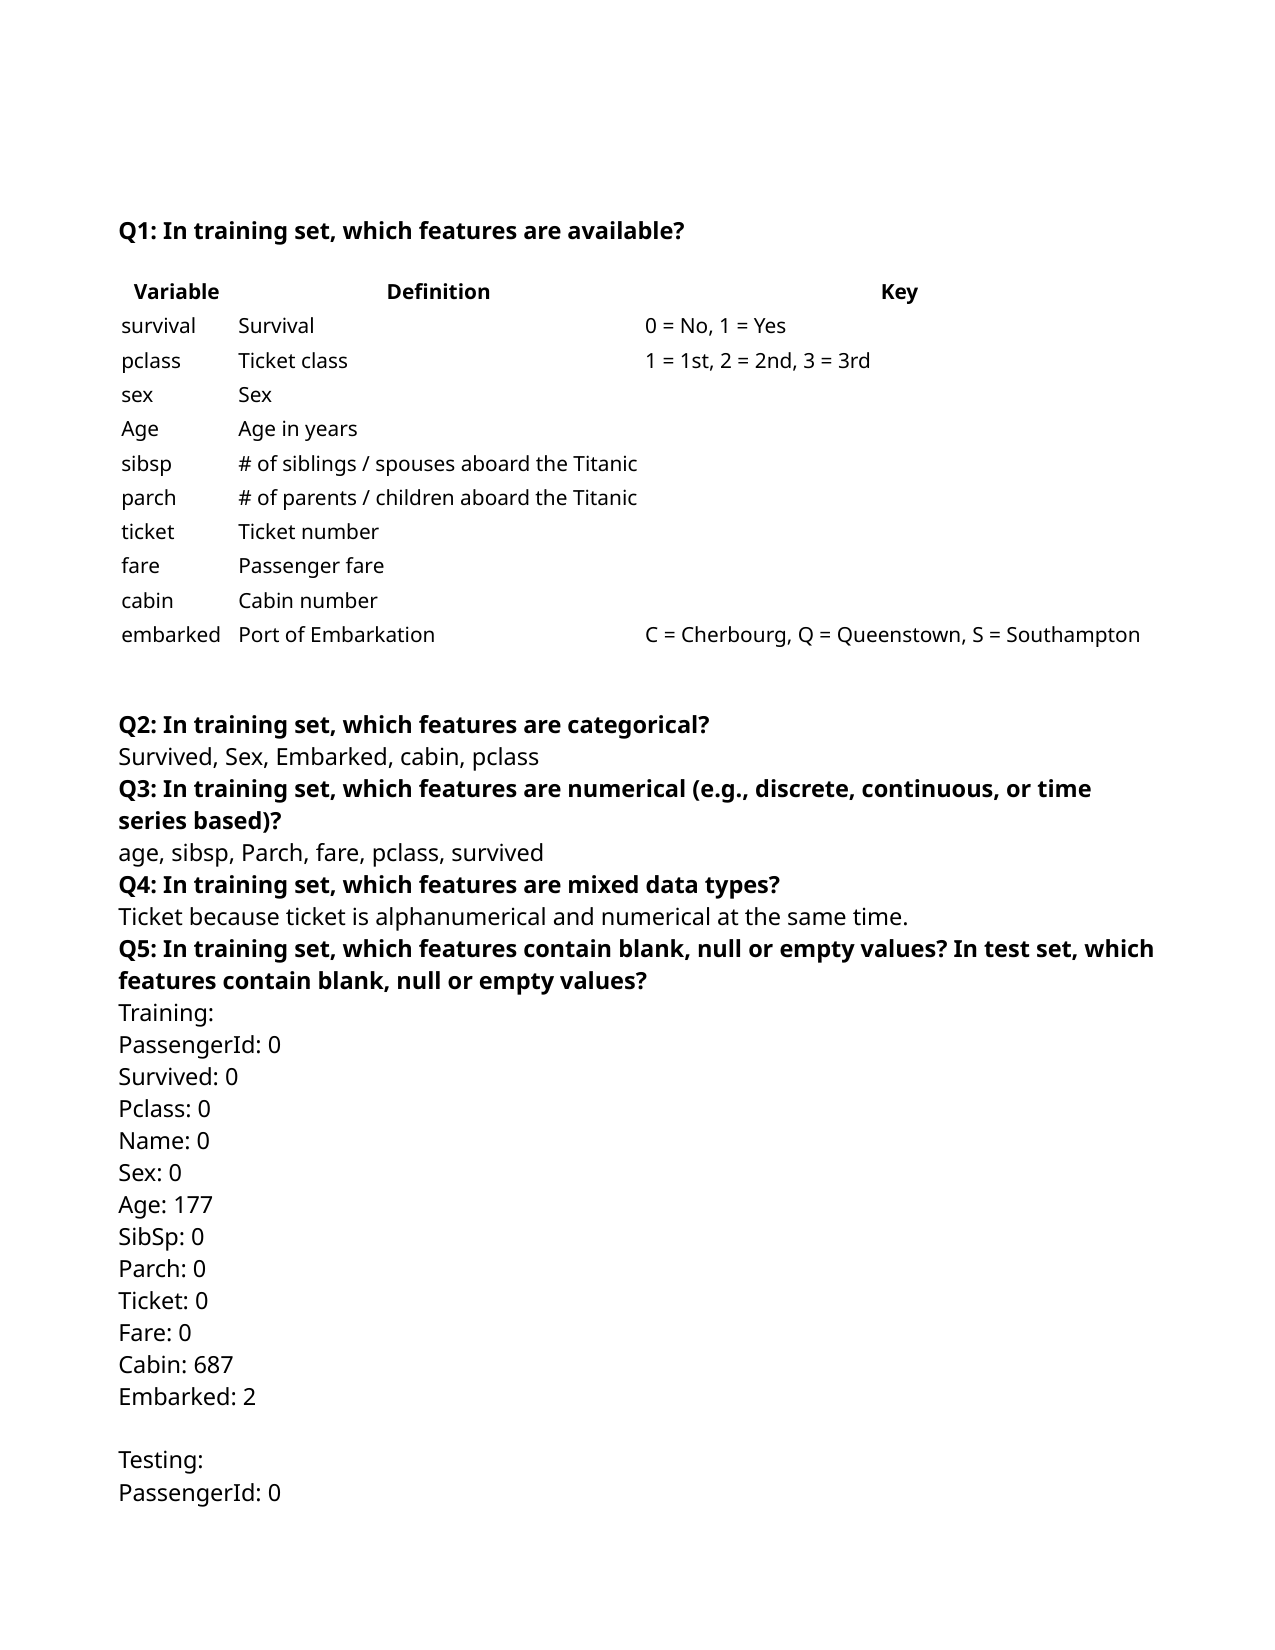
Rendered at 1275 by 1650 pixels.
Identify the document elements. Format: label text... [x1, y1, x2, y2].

text Survived: 0 [118, 1060, 1157, 1092]
table_cell 1 = 1st, 2 = 2nd, 3 = 3rd [642, 343, 1157, 377]
table_cell Survival [235, 309, 642, 343]
table_cell fare [118, 549, 235, 583]
text age, sibsp, Parch, fare, pclass, survived [118, 836, 1157, 868]
text Fare: 0 [118, 1316, 1157, 1348]
text Age: 177 [118, 1188, 1157, 1220]
text PassengerId: 0 [118, 1028, 1157, 1060]
table_cell ticket [118, 514, 235, 549]
table_cell # of siblings / spouses aboard the Titanic [235, 446, 642, 480]
table_cell Ticket number [235, 514, 642, 549]
table_cell cabin [118, 583, 235, 617]
text Q4: In training set, which features are mixed data types? [118, 868, 1157, 900]
table_cell pclass [118, 343, 235, 377]
text Q3: In training set, which features are numerical (e.g., discrete, continuous, or time series based)? [118, 772, 1157, 836]
table_cell embarked [118, 617, 235, 651]
text Q1: In training set, which features are available? [118, 214, 1157, 246]
table_cell Passenger fare [235, 549, 642, 583]
table_cell Age [118, 412, 235, 446]
table_cell 0 = No, 1 = Yes [642, 309, 1157, 343]
table_cell parch [118, 480, 235, 514]
table_cell [642, 583, 1157, 617]
text Name: 0 [118, 1124, 1157, 1156]
text Q5: In training set, which features contain blank, null or empty values? In test set, which features contain blank, null or empty values? [118, 932, 1157, 996]
text Sex: 0 [118, 1156, 1157, 1188]
text Q2: In training set, which features are categorical? [118, 708, 1157, 740]
table_cell Cabin number [235, 583, 642, 617]
text Embarked: 2 [118, 1380, 1157, 1412]
table_header Key [642, 275, 1157, 309]
text PassengerId: 0 [118, 1476, 1157, 1508]
table_cell survival [118, 309, 235, 343]
table_cell Age in years [235, 412, 642, 446]
table_header Definition [235, 275, 642, 309]
table_cell Sex [235, 377, 642, 412]
text Cabin: 687 [118, 1348, 1157, 1380]
table_cell sibsp [118, 446, 235, 480]
table_cell [642, 446, 1157, 480]
text Ticket because ticket is alphanumerical and numerical at the same time. [118, 900, 1157, 932]
table_cell [642, 480, 1157, 514]
text Parch: 0 [118, 1252, 1157, 1284]
table_header Variable [118, 275, 235, 309]
text Pclass: 0 [118, 1092, 1157, 1124]
table_cell [642, 514, 1157, 549]
table_cell # of parents / children aboard the Titanic [235, 480, 642, 514]
table_cell Ticket class [235, 343, 642, 377]
table_cell [642, 412, 1157, 446]
text Ticket: 0 [118, 1284, 1157, 1316]
table_cell sex [118, 377, 235, 412]
text SibSp: 0 [118, 1220, 1157, 1252]
text Training: [118, 996, 1157, 1028]
table_cell C = Cherbourg, Q = Queenstown, S = Southampton [642, 617, 1157, 651]
text Survived, Sex, Embarked, cabin, pclass [118, 740, 1157, 772]
table_cell [642, 377, 1157, 412]
text Testing: [118, 1444, 1157, 1476]
table_cell [642, 549, 1157, 583]
table_cell Port of Embarkation [235, 617, 642, 651]
